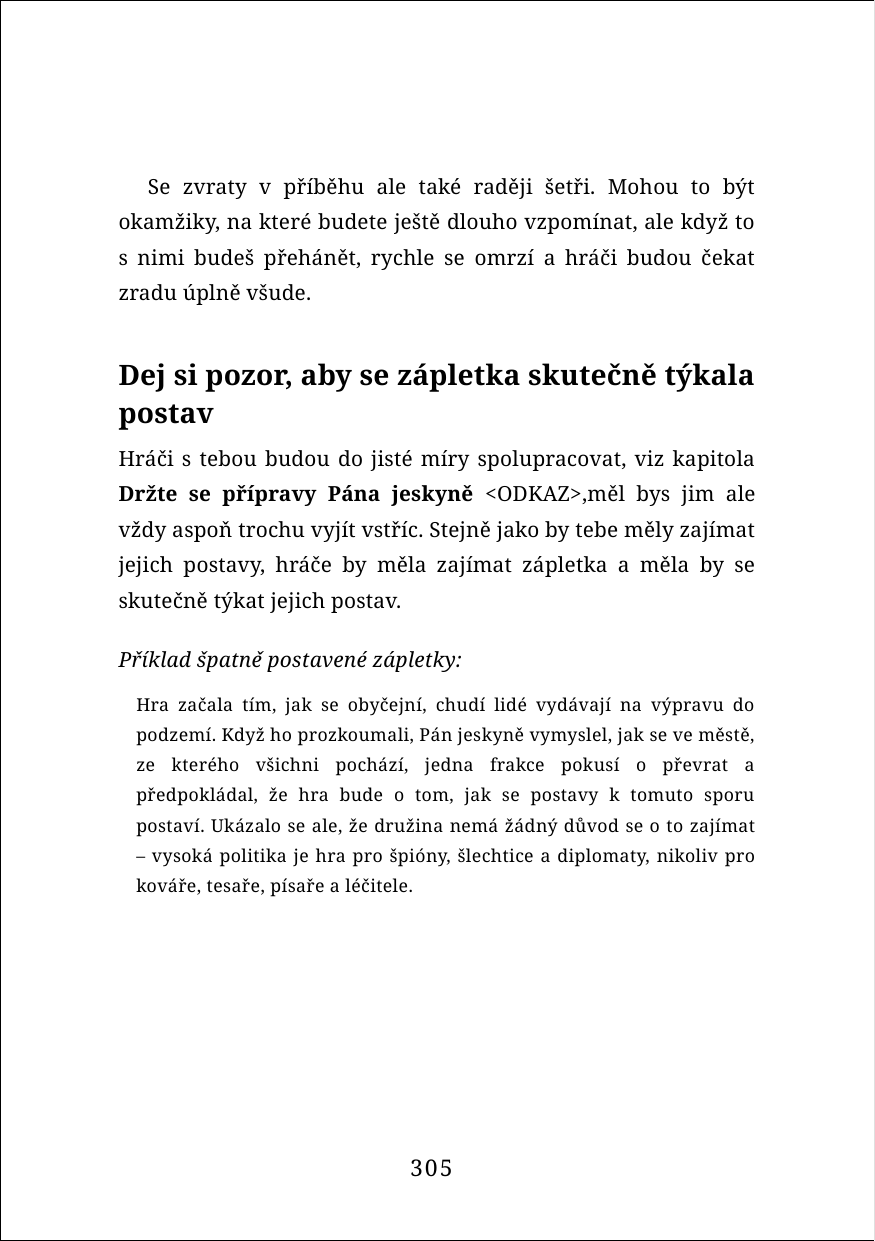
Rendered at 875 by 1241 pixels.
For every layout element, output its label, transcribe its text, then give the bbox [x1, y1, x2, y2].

text Hra začala tím, jak se obyčejní, chudí lidé vydávají na výpravu do podzemí. Když ho prozkoumali, Pán jeskyně vymyslel, jak se ve městě, ze kterého všichni pochází, jedna frakce pokusí o převrat a předpokládal, že hra bude o tom, jak se postavy k tomuto sporu postaví. Ukázalo se ale, že družina nemá žádný důvod se o to zajímat – vysoká politika je hra pro špióny, šlechtice a diplomaty, nikoliv pro kováře, tesaře, písaře a léčitele. [136, 692, 756, 898]
text Se zvraty v příběhu ale také raději šetři. Mohou to být okamžiky, na které budete ještě dlouho vzpomínat, ale když to s nimi budeš přehánět, rychle se omrzí a hráči budou čekat zradu úplně všude. [118, 172, 756, 307]
text Hráči s tebou budou do jisté míry spolupracovat, viz kapitola Držte se přípravy Pána jeskyně <ODKAZ>,měl bys jim ale vždy aspoň trochu vyjít vstříc. Stejně jako by tebe měly zajímat jejich postavy, hráče by měla zajímat zápletka a měla by se skutečně týkat jejich postav. [118, 444, 756, 614]
subtitle Dej si pozor, aby se zápletka skutečně týkala postav [118, 355, 756, 432]
text Příklad špatně postavené zápletky: [118, 645, 756, 673]
